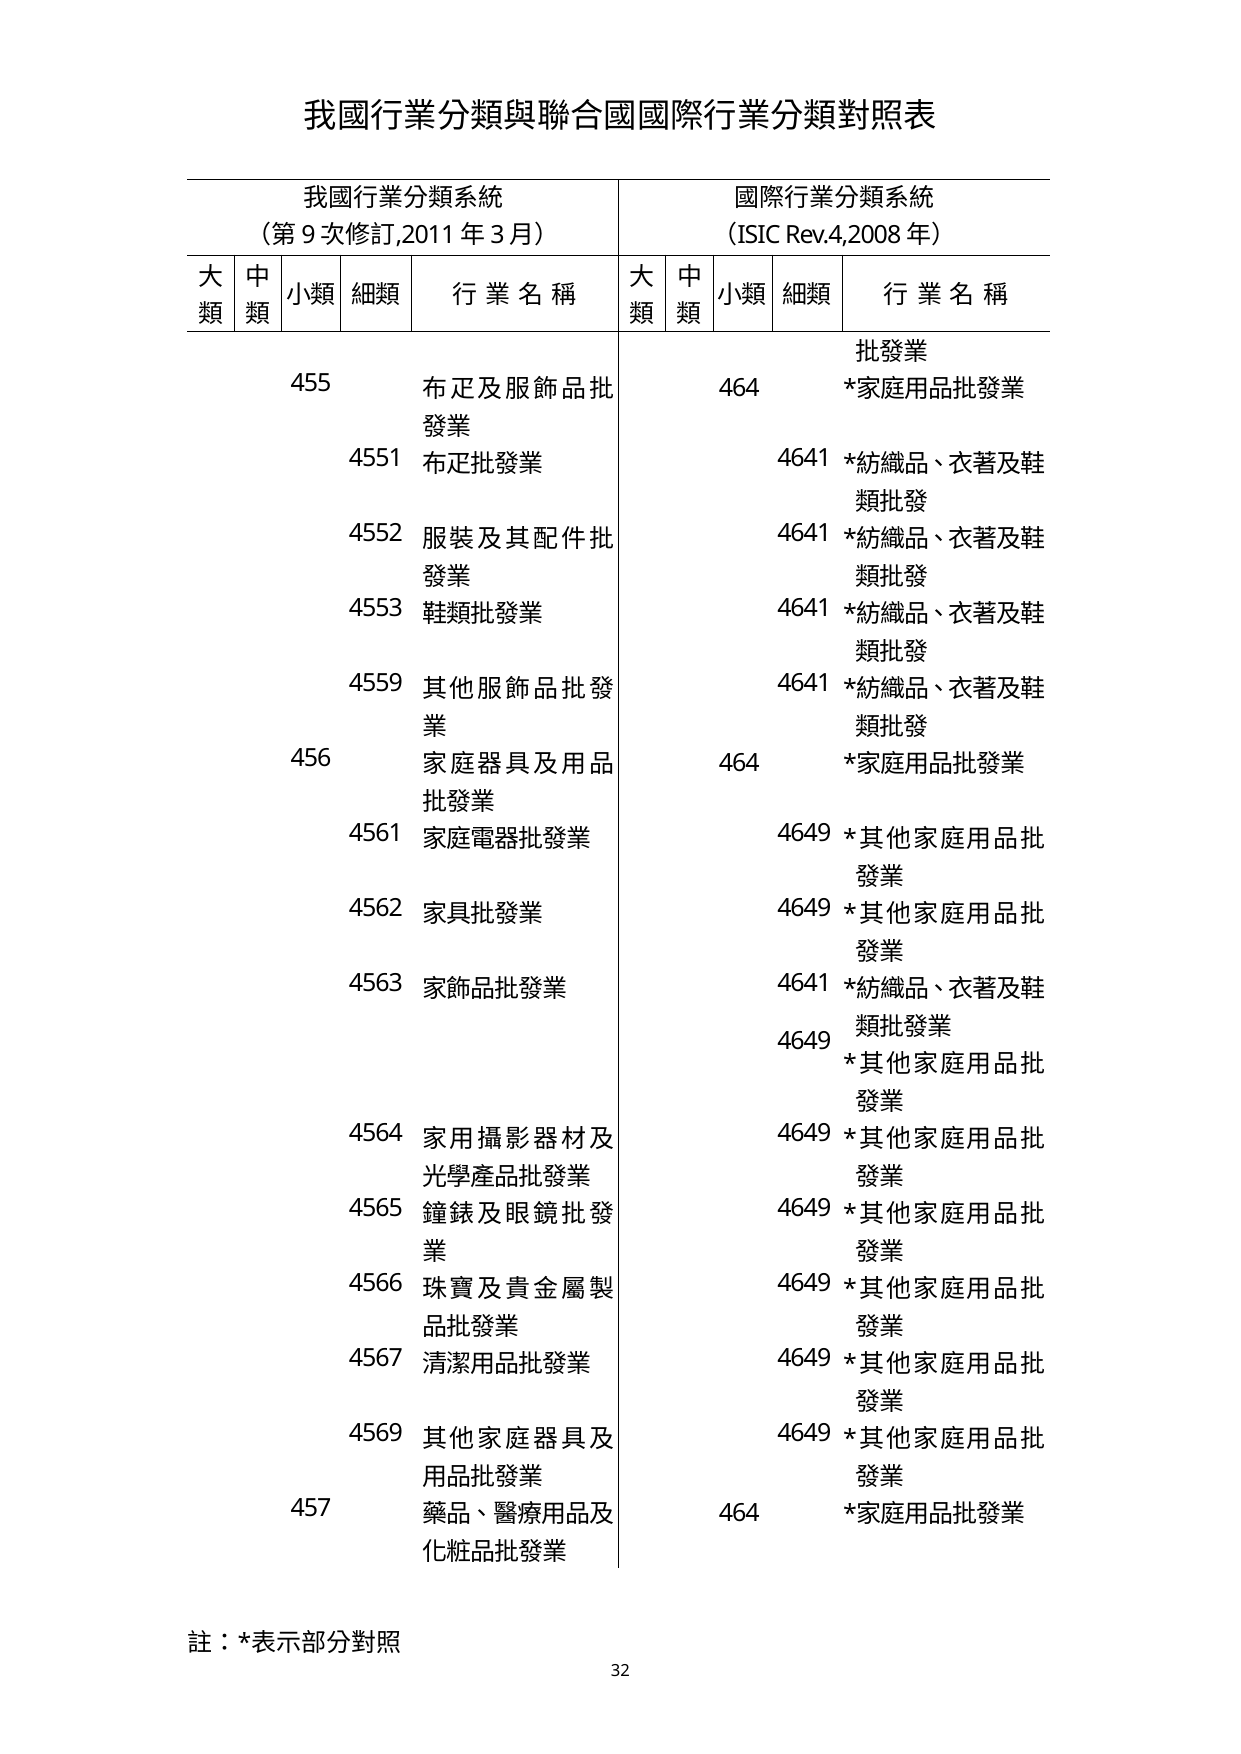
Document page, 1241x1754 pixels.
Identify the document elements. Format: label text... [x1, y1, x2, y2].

table_cell 4641 4649 [772, 968, 843, 1118]
table_cell [666, 1343, 713, 1418]
table_cell [234, 668, 282, 743]
table_cell [282, 443, 341, 518]
table_cell 4566 [341, 1268, 412, 1343]
table_cell *家庭用品批發業 [843, 368, 1050, 443]
table_cell [187, 518, 234, 593]
table_cell [619, 668, 666, 743]
table_cell [282, 332, 341, 368]
table_cell [619, 818, 666, 893]
table_cell 4641 [772, 593, 843, 668]
table_cell [713, 968, 772, 1118]
table_cell [713, 443, 772, 518]
table_header 我國行業分類系統 （第9次修訂,2011年3月） [187, 180, 618, 254]
table_cell 4649 [772, 1118, 843, 1193]
table_cell 批發業 [843, 332, 1050, 368]
table_cell *家庭用品批發業 [843, 1493, 1050, 1568]
table_cell *家庭用品批發業 [843, 743, 1050, 818]
table_cell [666, 818, 713, 893]
table_cell [234, 1118, 282, 1193]
table_cell [234, 332, 282, 368]
table_cell [234, 743, 282, 818]
table_cell [234, 893, 282, 968]
table_cell [619, 1268, 666, 1343]
table_cell *其他家庭用品批發業 [843, 818, 1050, 893]
table_cell 455 [282, 368, 341, 443]
table_cell [666, 518, 713, 593]
table_cell [234, 968, 282, 1118]
table_cell [713, 1418, 772, 1493]
table_cell 457 [282, 1493, 341, 1568]
table_cell 4649 [772, 893, 843, 968]
table_cell [282, 1418, 341, 1493]
table_cell [772, 368, 843, 443]
table_cell [666, 1118, 713, 1193]
table_cell 行 業 名 稱 [412, 256, 618, 331]
table_cell [666, 743, 713, 818]
table_cell 4553 [341, 593, 412, 668]
table_cell [234, 818, 282, 893]
table_cell *紡織品、衣著及鞋類批發 [843, 593, 1050, 668]
table_cell 464 [713, 368, 772, 443]
table_cell [187, 332, 234, 368]
table_cell 服裝及其配件批發業 [412, 518, 618, 593]
table_cell [282, 1343, 341, 1418]
table_cell [234, 1193, 282, 1268]
table_cell *其他家庭用品批發業 [843, 1268, 1050, 1343]
table_cell [619, 1118, 666, 1193]
table_cell 4649 [772, 818, 843, 893]
table_cell 4551 [341, 443, 412, 518]
table_cell [234, 1493, 282, 1568]
table_cell [713, 818, 772, 893]
table_cell [187, 818, 234, 893]
table_cell *紡織品、衣著及鞋類批發 [843, 518, 1050, 593]
table_cell 清潔用品批發業 [412, 1343, 618, 1418]
table_cell [187, 893, 234, 968]
table_cell 家庭器具及用品批發業 [412, 743, 618, 818]
table_cell [187, 368, 234, 443]
table_cell 細類 [773, 256, 842, 331]
table_cell 家具批發業 [412, 893, 618, 968]
table_cell [666, 1418, 713, 1493]
table_cell 行 業 名 稱 [843, 256, 1050, 331]
table_cell [619, 968, 666, 1118]
table_cell [713, 332, 772, 368]
table_cell 4567 [341, 1343, 412, 1418]
table_cell [234, 443, 282, 518]
table_cell *紡織品、衣著及鞋類批發業 *其他家庭用品批發業 [843, 968, 1050, 1118]
table_cell [713, 1118, 772, 1193]
table_cell 大類 [187, 256, 234, 331]
table_cell [666, 443, 713, 518]
table_cell 4641 [772, 668, 843, 743]
table_cell [234, 593, 282, 668]
table_cell 4649 [772, 1268, 843, 1343]
table_cell [619, 1343, 666, 1418]
table_cell [187, 1418, 234, 1493]
table_cell 家用攝影器材及光學產品批發業 [412, 1118, 618, 1193]
table_cell [713, 668, 772, 743]
table_cell [713, 1343, 772, 1418]
table_cell 4552 [341, 518, 412, 593]
table_cell [666, 668, 713, 743]
table_cell [619, 368, 666, 443]
table_cell [282, 1193, 341, 1268]
table_cell 布疋及服飾品批發業 [412, 368, 618, 443]
table_cell [187, 668, 234, 743]
table_cell [341, 1493, 412, 1568]
table_cell [772, 1493, 843, 1568]
table_cell [187, 1193, 234, 1268]
table_cell [282, 668, 341, 743]
table_cell [187, 968, 234, 1118]
table_cell 4569 [341, 1418, 412, 1493]
table_cell [282, 593, 341, 668]
table_cell [282, 818, 341, 893]
table_cell [619, 743, 666, 818]
table_cell 4649 [772, 1193, 843, 1268]
table_cell [187, 743, 234, 818]
table_cell *其他家庭用品批發業 [843, 1193, 1050, 1268]
table_cell [234, 368, 282, 443]
table_cell [772, 332, 843, 368]
table_cell [234, 1268, 282, 1343]
table_cell [666, 1193, 713, 1268]
table_cell [282, 1268, 341, 1343]
table_cell *其他家庭用品批發業 [843, 893, 1050, 968]
table_cell 中類 [235, 256, 281, 331]
table_cell 其他服飾品批發業 [412, 668, 618, 743]
table_cell [234, 518, 282, 593]
table_cell 小類 [714, 256, 772, 331]
table_cell [234, 1418, 282, 1493]
table_cell [341, 332, 412, 368]
table_cell 4561 [341, 818, 412, 893]
table_cell [619, 1493, 666, 1568]
table_cell 4649 [772, 1418, 843, 1493]
table_cell [187, 1268, 234, 1343]
table_cell [412, 332, 618, 368]
table_cell 中類 [666, 256, 713, 331]
table_cell *紡織品、衣著及鞋類批發 [843, 668, 1050, 743]
table_cell [187, 1493, 234, 1568]
table_cell [713, 593, 772, 668]
table_cell [713, 518, 772, 593]
table_cell 4564 [341, 1118, 412, 1193]
table_cell [619, 1193, 666, 1268]
table_cell [619, 593, 666, 668]
table_cell [713, 1193, 772, 1268]
table_cell [619, 893, 666, 968]
table_cell [187, 1343, 234, 1418]
table_cell 家飾品批發業 [412, 968, 618, 1118]
table_cell 4565 [341, 1193, 412, 1268]
table_cell [282, 518, 341, 593]
table_cell 456 [282, 743, 341, 818]
table_cell [666, 968, 713, 1118]
table_cell 布疋批發業 [412, 443, 618, 518]
table_cell [619, 1418, 666, 1493]
table_cell [666, 1268, 713, 1343]
table_cell *紡織品、衣著及鞋類批發 [843, 443, 1050, 518]
table_cell 家庭電器批發業 [412, 818, 618, 893]
table_cell [341, 743, 412, 818]
table_cell *其他家庭用品批發業 [843, 1418, 1050, 1493]
table_header 國際行業分類系統 （ISIC Rev.4,2008年） [619, 180, 1050, 254]
table_cell *其他家庭用品批發業 [843, 1118, 1050, 1193]
table_cell 鞋類批發業 [412, 593, 618, 668]
table_cell [666, 893, 713, 968]
table_cell 4562 [341, 893, 412, 968]
table_cell [713, 1268, 772, 1343]
table_cell 藥品、醫療用品及化粧品批發業 [412, 1493, 618, 1568]
table_cell [666, 332, 713, 368]
table_cell 4641 [772, 443, 843, 518]
table_cell 細類 [341, 256, 411, 331]
table_cell [666, 593, 713, 668]
table_cell [619, 443, 666, 518]
table_cell [619, 518, 666, 593]
table_cell [282, 968, 341, 1118]
table_cell [187, 593, 234, 668]
table_cell [282, 1118, 341, 1193]
table_cell *其他家庭用品批發業 [843, 1343, 1050, 1418]
table_cell 4559 [341, 668, 412, 743]
table_cell 大類 [619, 256, 665, 331]
table_cell 小類 [282, 256, 340, 331]
table_cell 464 [713, 1493, 772, 1568]
table_cell 鐘錶及眼鏡批發業 [412, 1193, 618, 1268]
table_cell 4563 [341, 968, 412, 1118]
table_cell [666, 368, 713, 443]
table_cell [772, 743, 843, 818]
table_cell [619, 332, 666, 368]
table_cell [187, 1118, 234, 1193]
table_cell [666, 1493, 713, 1568]
table_cell 464 [713, 743, 772, 818]
table_cell 珠寶及貴金屬製品批發業 [412, 1268, 618, 1343]
table_cell [282, 893, 341, 968]
table_cell 其他家庭器具及用品批發業 [412, 1418, 618, 1493]
table_cell [341, 368, 412, 443]
table_cell [234, 1343, 282, 1418]
table_cell [713, 893, 772, 968]
table_cell [187, 443, 234, 518]
table_cell 4641 [772, 518, 843, 593]
table_cell 4649 [772, 1343, 843, 1418]
